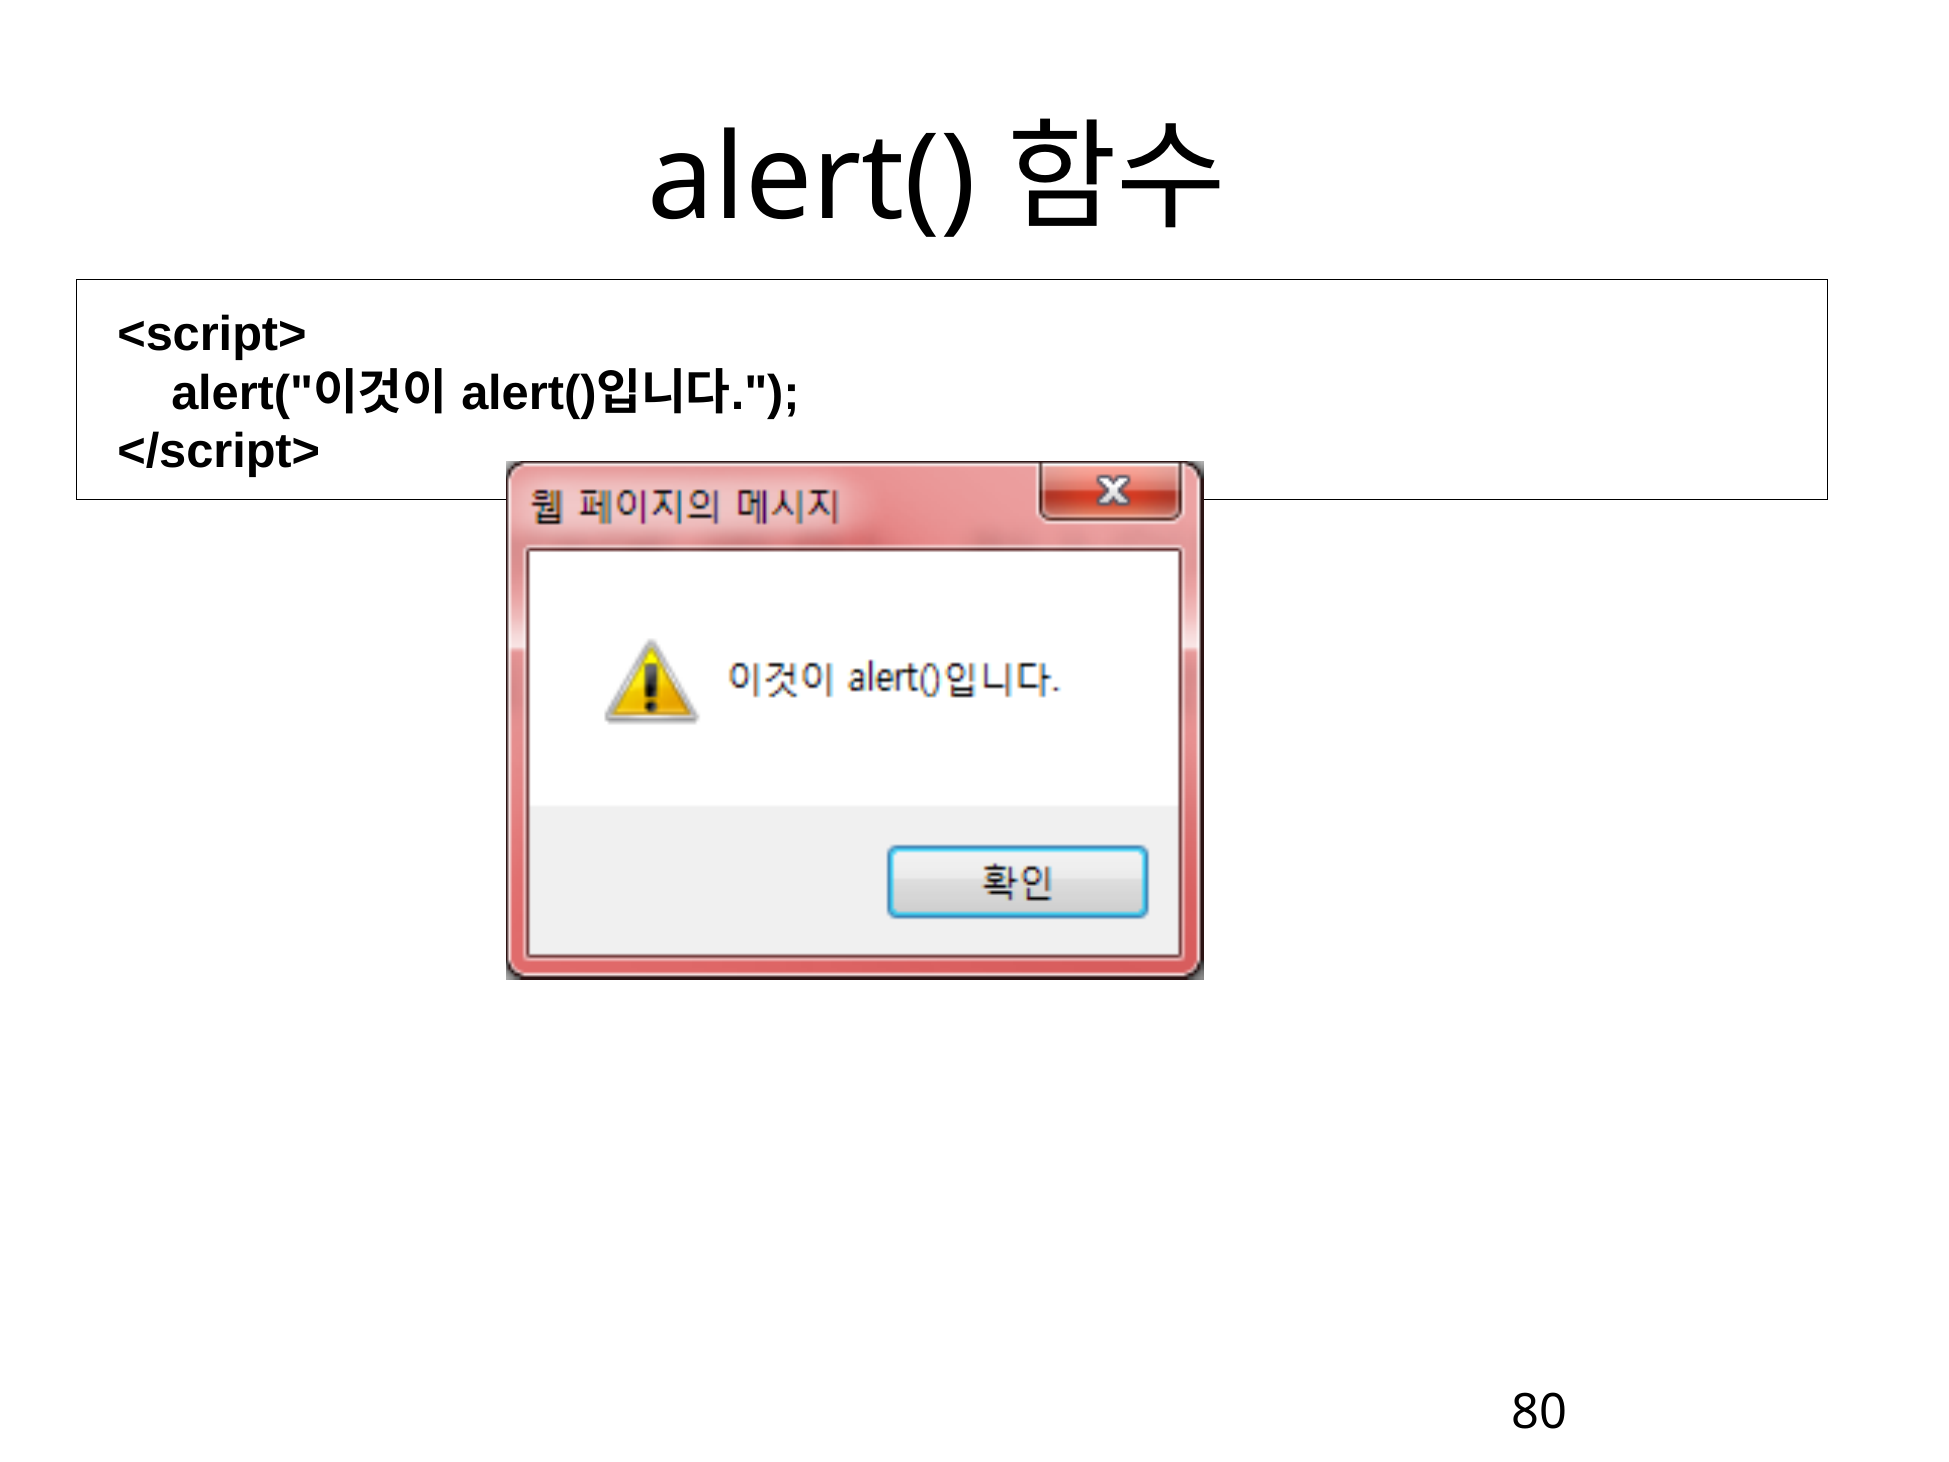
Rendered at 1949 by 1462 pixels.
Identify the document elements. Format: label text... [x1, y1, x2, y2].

slide_number [1496, 1372, 1899, 1462]
title alert() 함수 [156, 92, 1749, 255]
picture [506, 461, 1204, 980]
text_box <script> alert("이것이 alert()입니다."); </script> [76, 279, 1828, 500]
